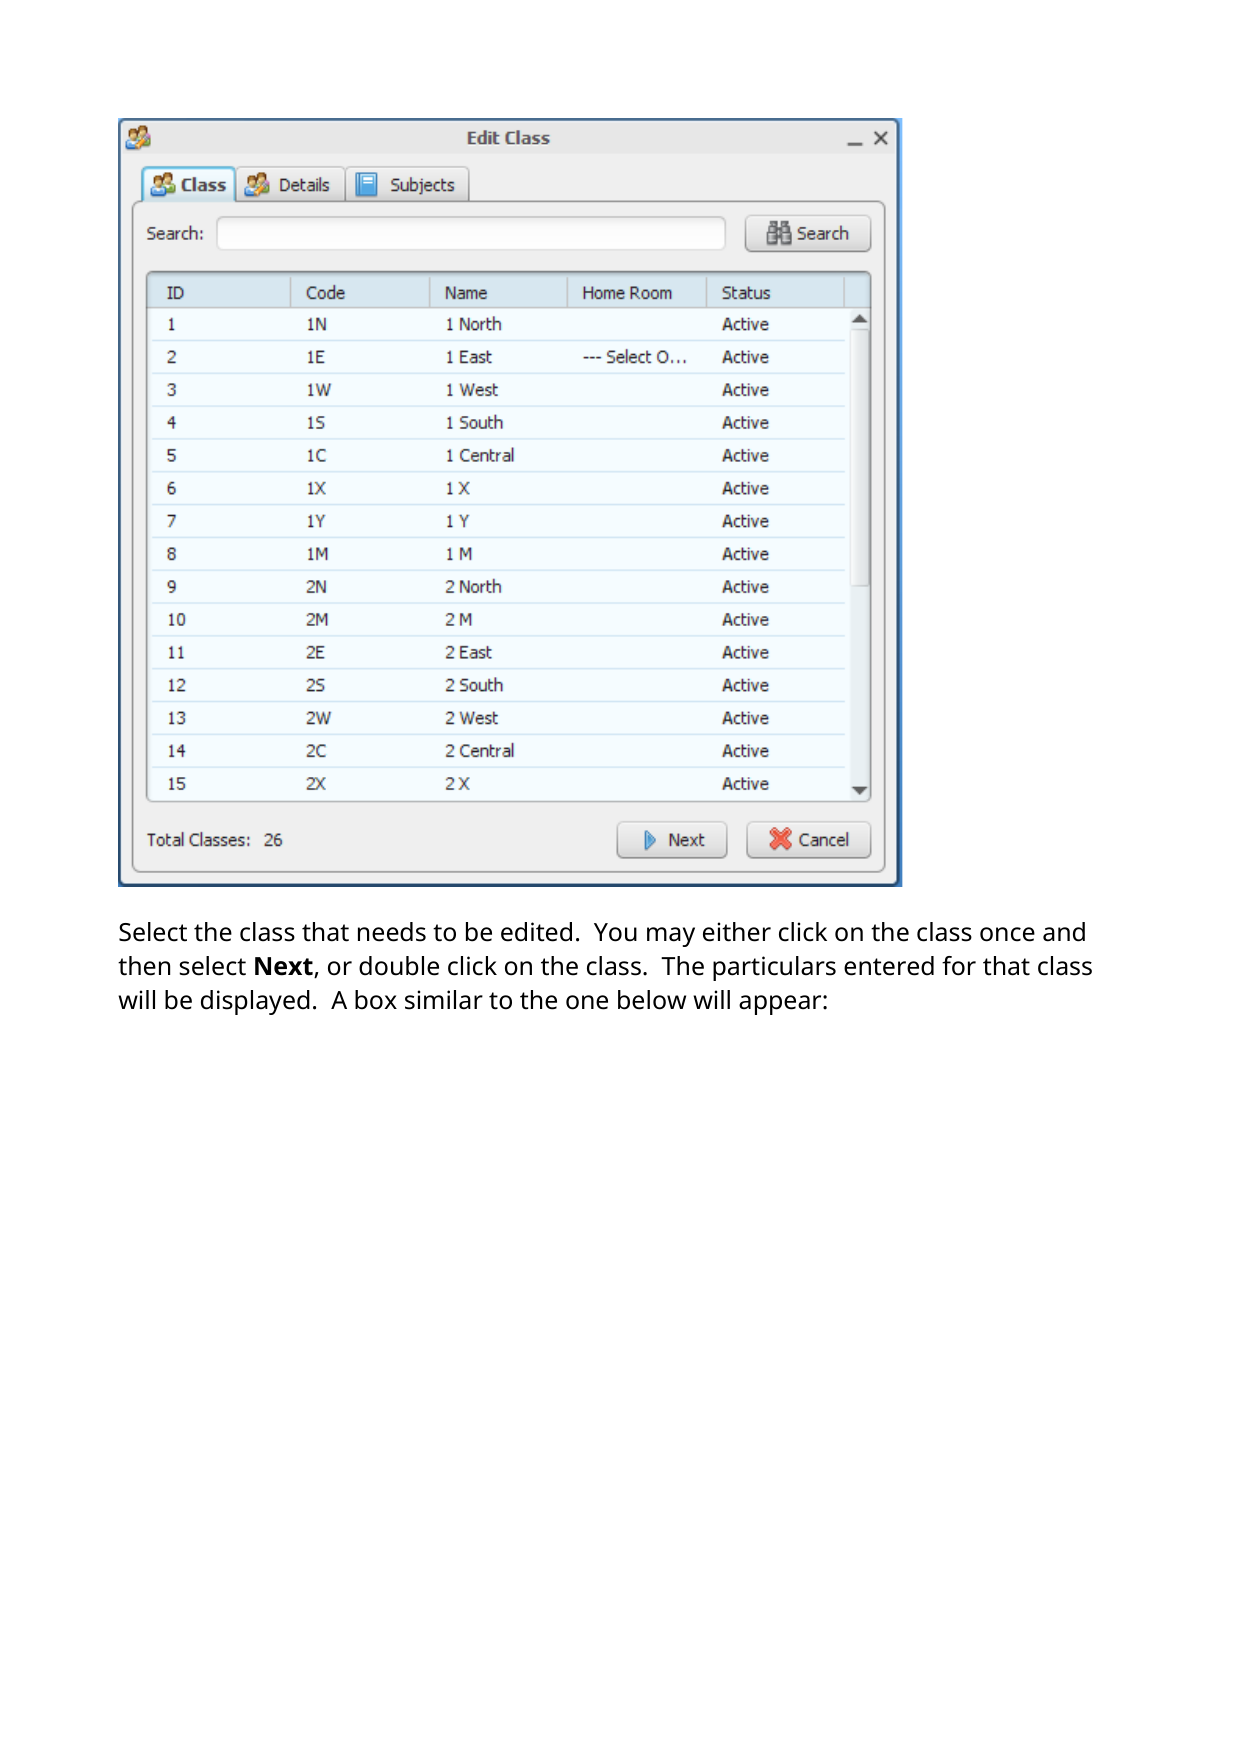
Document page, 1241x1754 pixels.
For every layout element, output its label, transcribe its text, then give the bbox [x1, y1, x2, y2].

text Select the class that needs to be edited. You may either click on the class once and then select Next, or double click on the class. The particulars entered for that class will be displayed. A box similar to the one below will appear: [118, 915, 1122, 1017]
